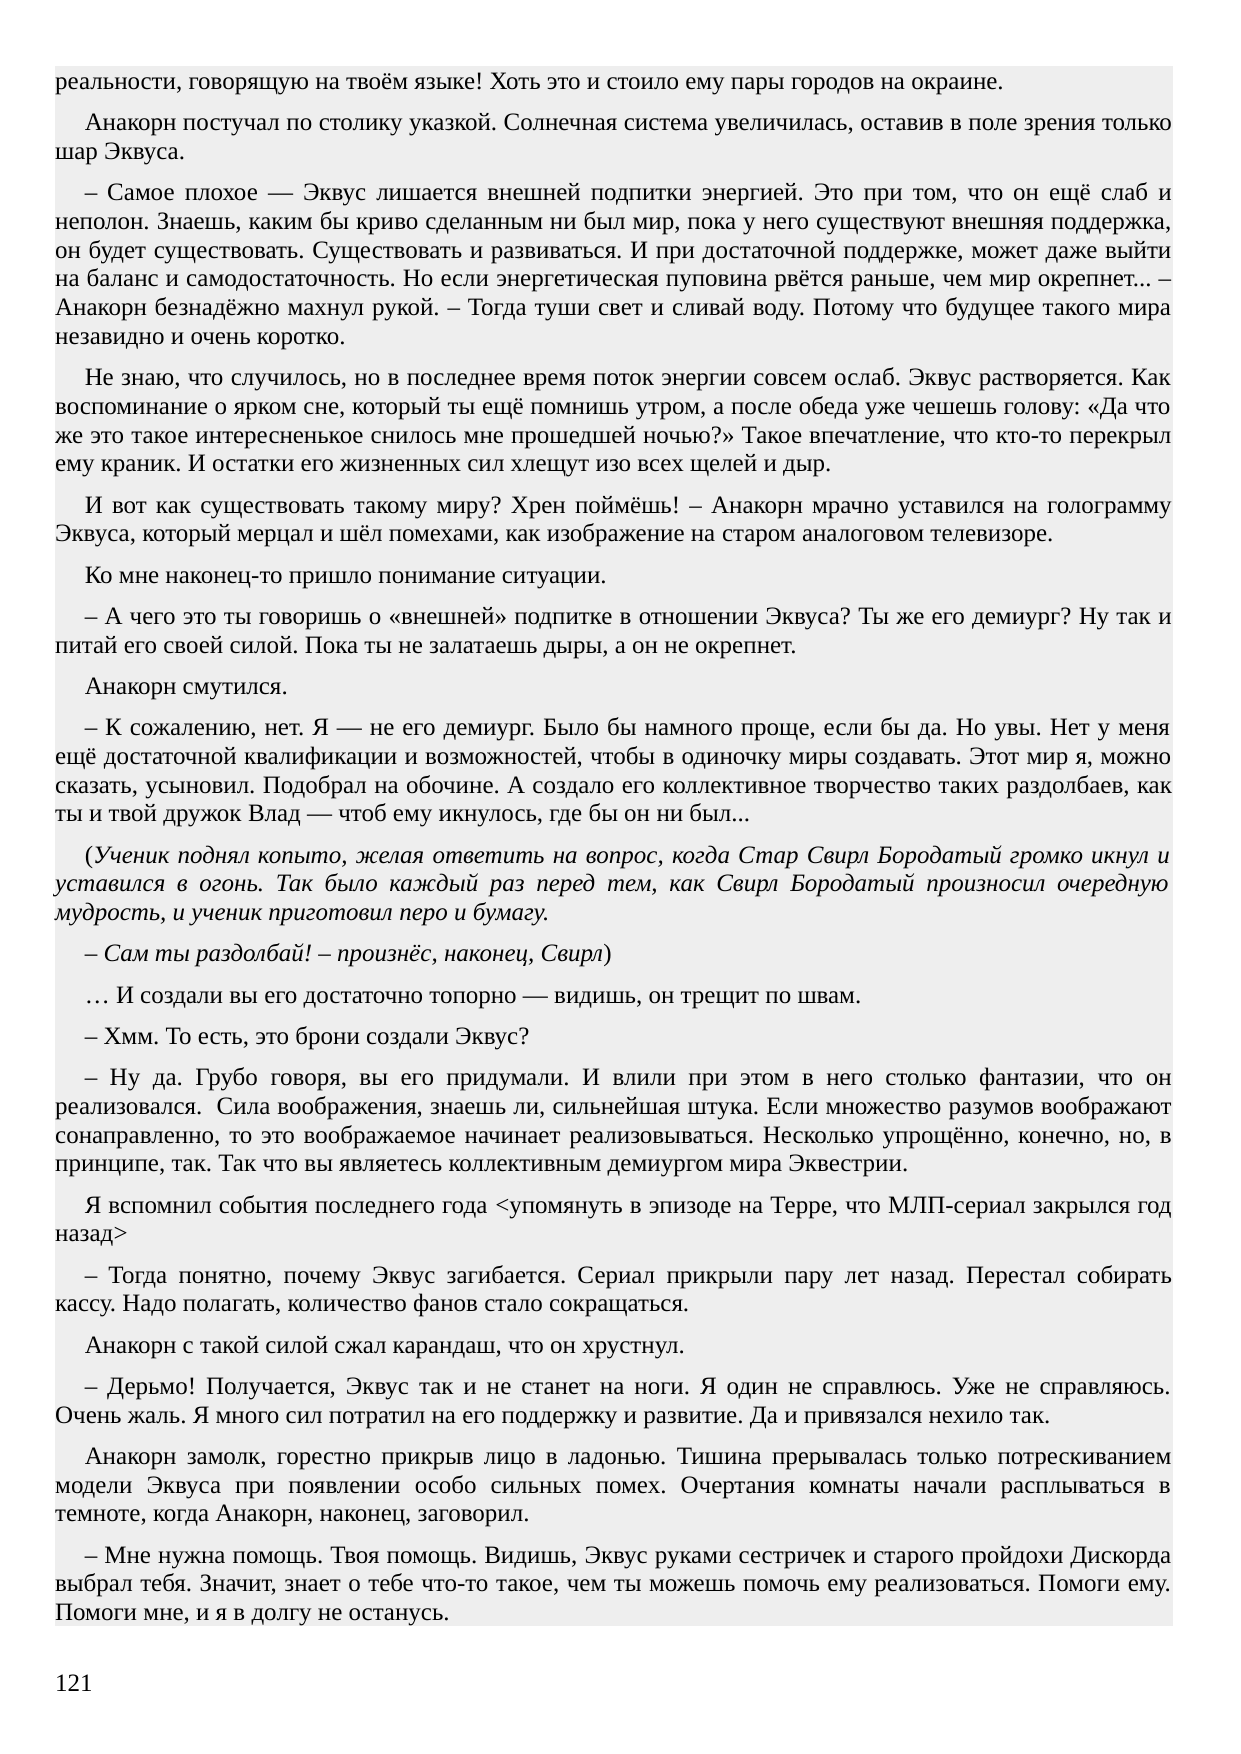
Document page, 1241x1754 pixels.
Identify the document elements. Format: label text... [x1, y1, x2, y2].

text – Мне нужна помощь. Твоя помощь. Видишь, Эквус руками сестричек и старого пройдохи Дискорда выбрал тебя. Значит, знает о тебе что-то такое, чем ты можешь помочь ему реализоваться. Помоги ему. Помоги мне, и я в долгу не останусь. [55, 1540, 1173, 1626]
text Я вспомнил события последнего года <упомянуть в эпизоде на Терре, что МЛП-сериал закрылся год назад> [55, 1190, 1173, 1247]
text – Дерьмо! Получается, Эквус так и не станет на ноги. Я один не справлюсь. Уже не справляюсь. Очень жаль. Я много сил потратил на его поддержку и развитие. Да и привязался нехило так. [55, 1371, 1173, 1428]
text Анакорн смутился. [55, 671, 1173, 700]
text Анакорн замолк, горестно прикрыв лицо в ладонью. Тишина прерывалась только потрескиванием модели Эквуса при появлении особо сильных помех. Очертания комнаты начали расплываться в темноте, когда Анакорн, наконец, заговорил. [55, 1441, 1173, 1527]
text – Тогда понятно, почему Эквус загибается. Сериал прикрыли пару лет назад. Перестал собирать кассу. Надо полагать, количество фанов стало сокращаться. [55, 1260, 1173, 1317]
text Ко мне наконец-то пришло понимание ситуации. [55, 560, 1173, 588]
text Анакорн постучал по столику указкой. Солнечная система увеличилась, оставив в поле зрения только шар Эквуса. [55, 107, 1173, 165]
text – Ну да. Грубо говоря, вы его придумали. И влили при этом в него столько фантазии, что он реализовался. Сила воображения, знаешь ли, сильнейшая штука. Если множество разумов воображают сонаправленно, то это воображаемое начинает реализовываться. Несколько упрощённо, конечно, но, в принципе, так. Так что вы являетесь коллективным демиургом мира Эквестрии. [55, 1062, 1173, 1177]
text Не знаю, что случилось, но в последнее время поток энергии совсем ослаб. Эквус растворяется. Как воспоминание о ярком сне, который ты ещё помнишь утром, а после обеда уже чешешь голову: «Да что же это такое интересненькое снилось мне прошедшей ночью?» Такое впечатление, что кто-то перекрыл ему краник. И остатки его жизненных сил хлещут изо всех щелей и дыр. [55, 362, 1173, 477]
text Анакорн с такой силой сжал карандаш, что он хрустнул. [55, 1330, 1173, 1358]
text – Хмм. То есть, это брони создали Эквус? [55, 1021, 1173, 1050]
text (Ученик поднял копыто, желая ответить на вопрос, когда Стар Свирл Бородатый громко икнул и уставился в огонь. Так было каждый раз перед тем, как Свирл Бородатый произносил очередную мудрость, и ученик приготовил перо и бумагу. [55, 840, 1173, 926]
text И вот как существовать такому миру? Хрен поймёшь! – Анакорн мрачно уставился на голограмму Эквуса, который мерцал и шёл помехами, как изображение на старом аналоговом телевизоре. [55, 490, 1173, 547]
text – Самое плохое — Эквус лишается внешней подпитки энергией. Это при том, что он ещё слаб и неполон. Знаешь, каким бы криво сделанным ни был мир, пока у него существуют внешняя поддержка, он будет существовать. Существовать и развиваться. И при достаточной поддержке, может даже выйти на баланс и самодостаточность. Но если энергетическая пуповина рвётся раньше, чем мир окрепнет... – Анакорн безнадёжно махнул рукой. – Тогда туши свет и сливай воду. Потому что будущее такого мира незавидно и очень коротко. [55, 177, 1173, 350]
text – Сам ты раздолбай! – произнёс, наконец, Свирл) [55, 938, 1173, 967]
text – А чего это ты говоришь о «внешней» подпитке в отношении Эквуса? Ты же его демиург? Ну так и питай его своей силой. Пока ты не залатаешь дыры, а он не окрепнет. [55, 601, 1173, 658]
text – К сожалению, нет. Я — не его демиург. Было бы намного проще, если бы да. Но увы. Нет у меня ещё достаточной квалификации и возможностей, чтобы в одиночку миры создавать. Этот мир я, можно сказать, усыновил. Подобрал на обочине. А создало его коллективное творчество таких раздолбаев, как ты и твой дружок Влад — чтоб ему икнулось, где бы он ни был... [55, 712, 1173, 827]
text … И создали вы его достаточно топорно — видишь, он трещит по швам. [55, 980, 1173, 1008]
text реальности, говорящую на твоём языке! Хоть это и стоило ему пары городов на окраине. [55, 66, 1173, 95]
